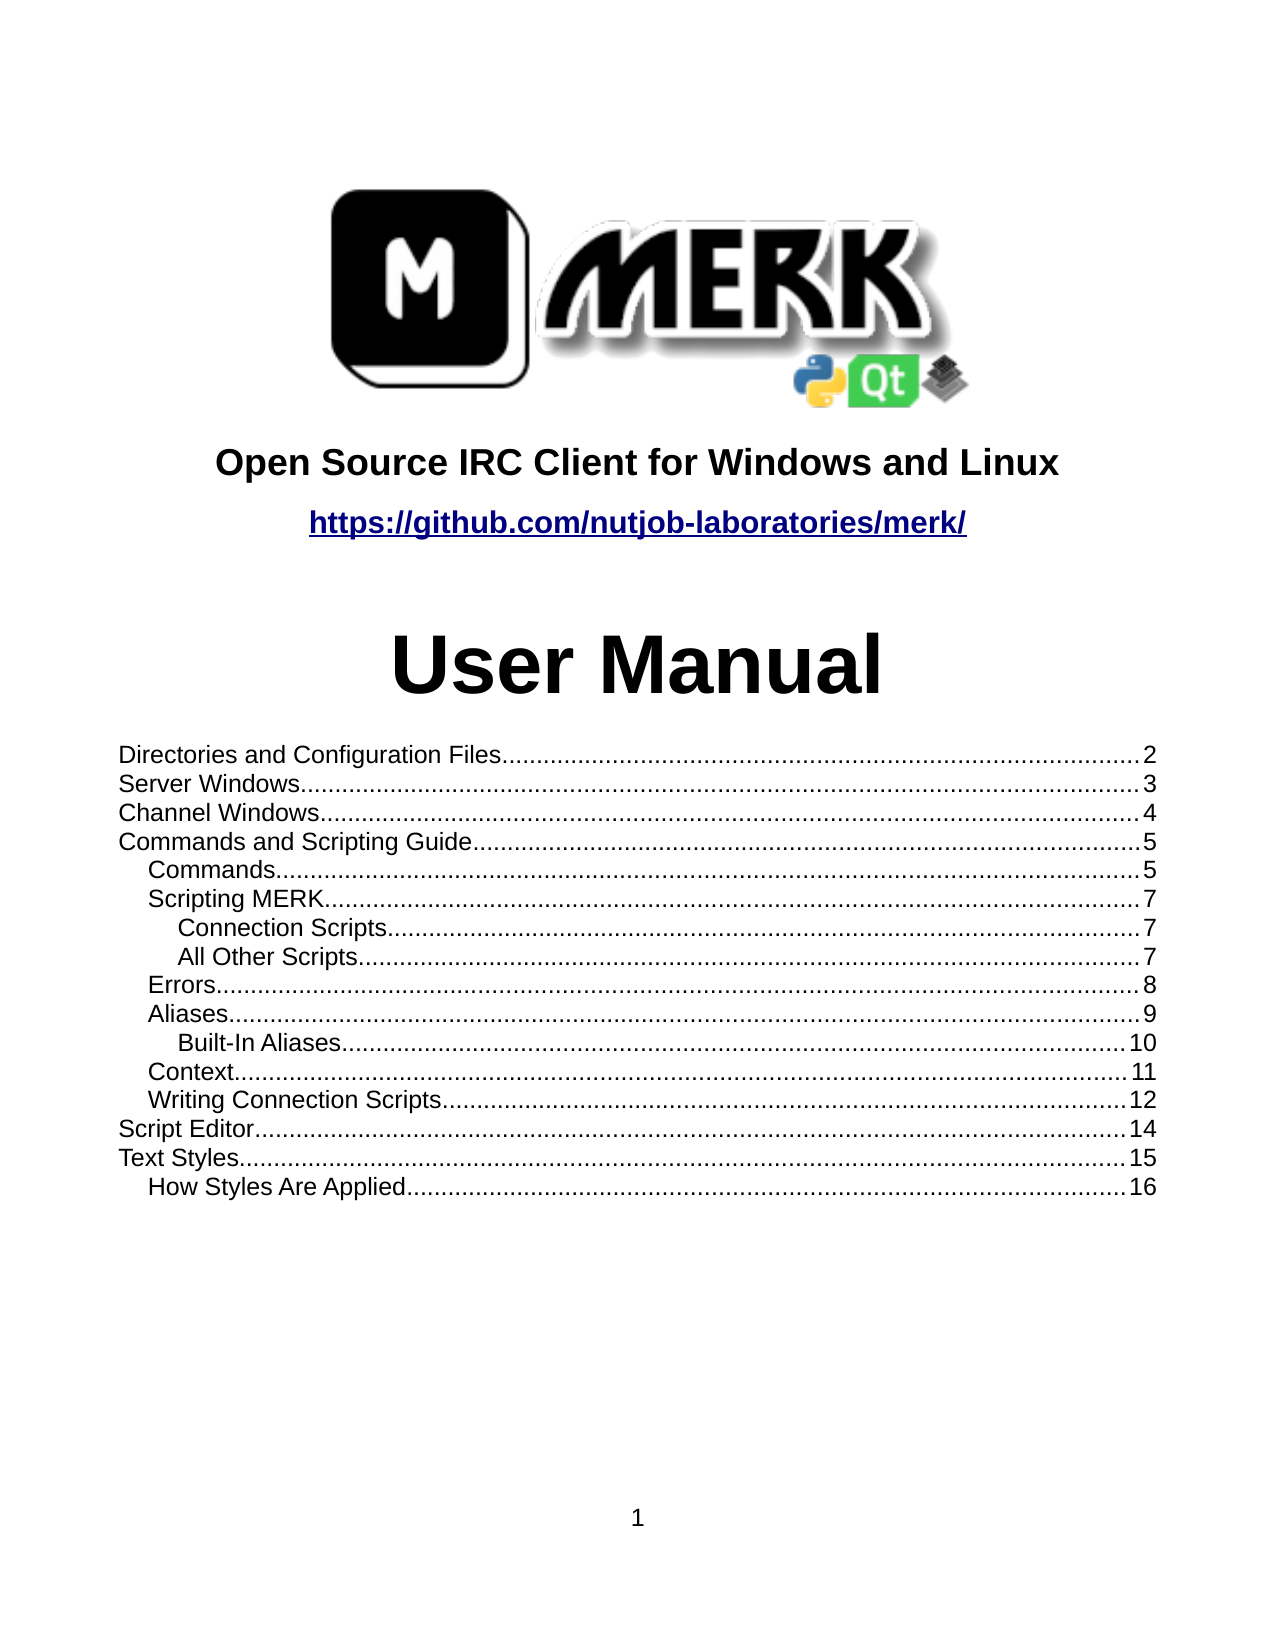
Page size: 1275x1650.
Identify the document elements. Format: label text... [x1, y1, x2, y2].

text Context 11 [148, 1057, 1157, 1085]
text Errors 8 [148, 970, 1157, 999]
text Commands and Scripting Guide 5 [118, 827, 1157, 855]
text All Other Scripts 7 [177, 942, 1157, 970]
text Scripting MERK 7 [148, 884, 1157, 913]
text Channel Windows 4 [118, 798, 1157, 827]
picture [311, 165, 978, 416]
text Script Editor 14 [118, 1114, 1157, 1143]
text Directories and Configuration Files 2 [118, 740, 1157, 769]
text Open Source IRC Client for Windows and Linux [118, 440, 1157, 483]
text How Styles Are Applied 16 [148, 1172, 1157, 1200]
text Built-In Aliases 10 [177, 1028, 1157, 1057]
text Server Windows 3 [118, 769, 1157, 798]
text https://github.com/nutjob-laboratories/merk/ [118, 504, 1157, 540]
text Writing Connection Scripts 12 [148, 1085, 1157, 1114]
text User Manual [118, 616, 1157, 711]
text Commands 5 [148, 855, 1157, 884]
text Text Styles 15 [118, 1143, 1157, 1172]
text Connection Scripts 7 [177, 913, 1157, 942]
text Aliases 9 [148, 999, 1157, 1028]
